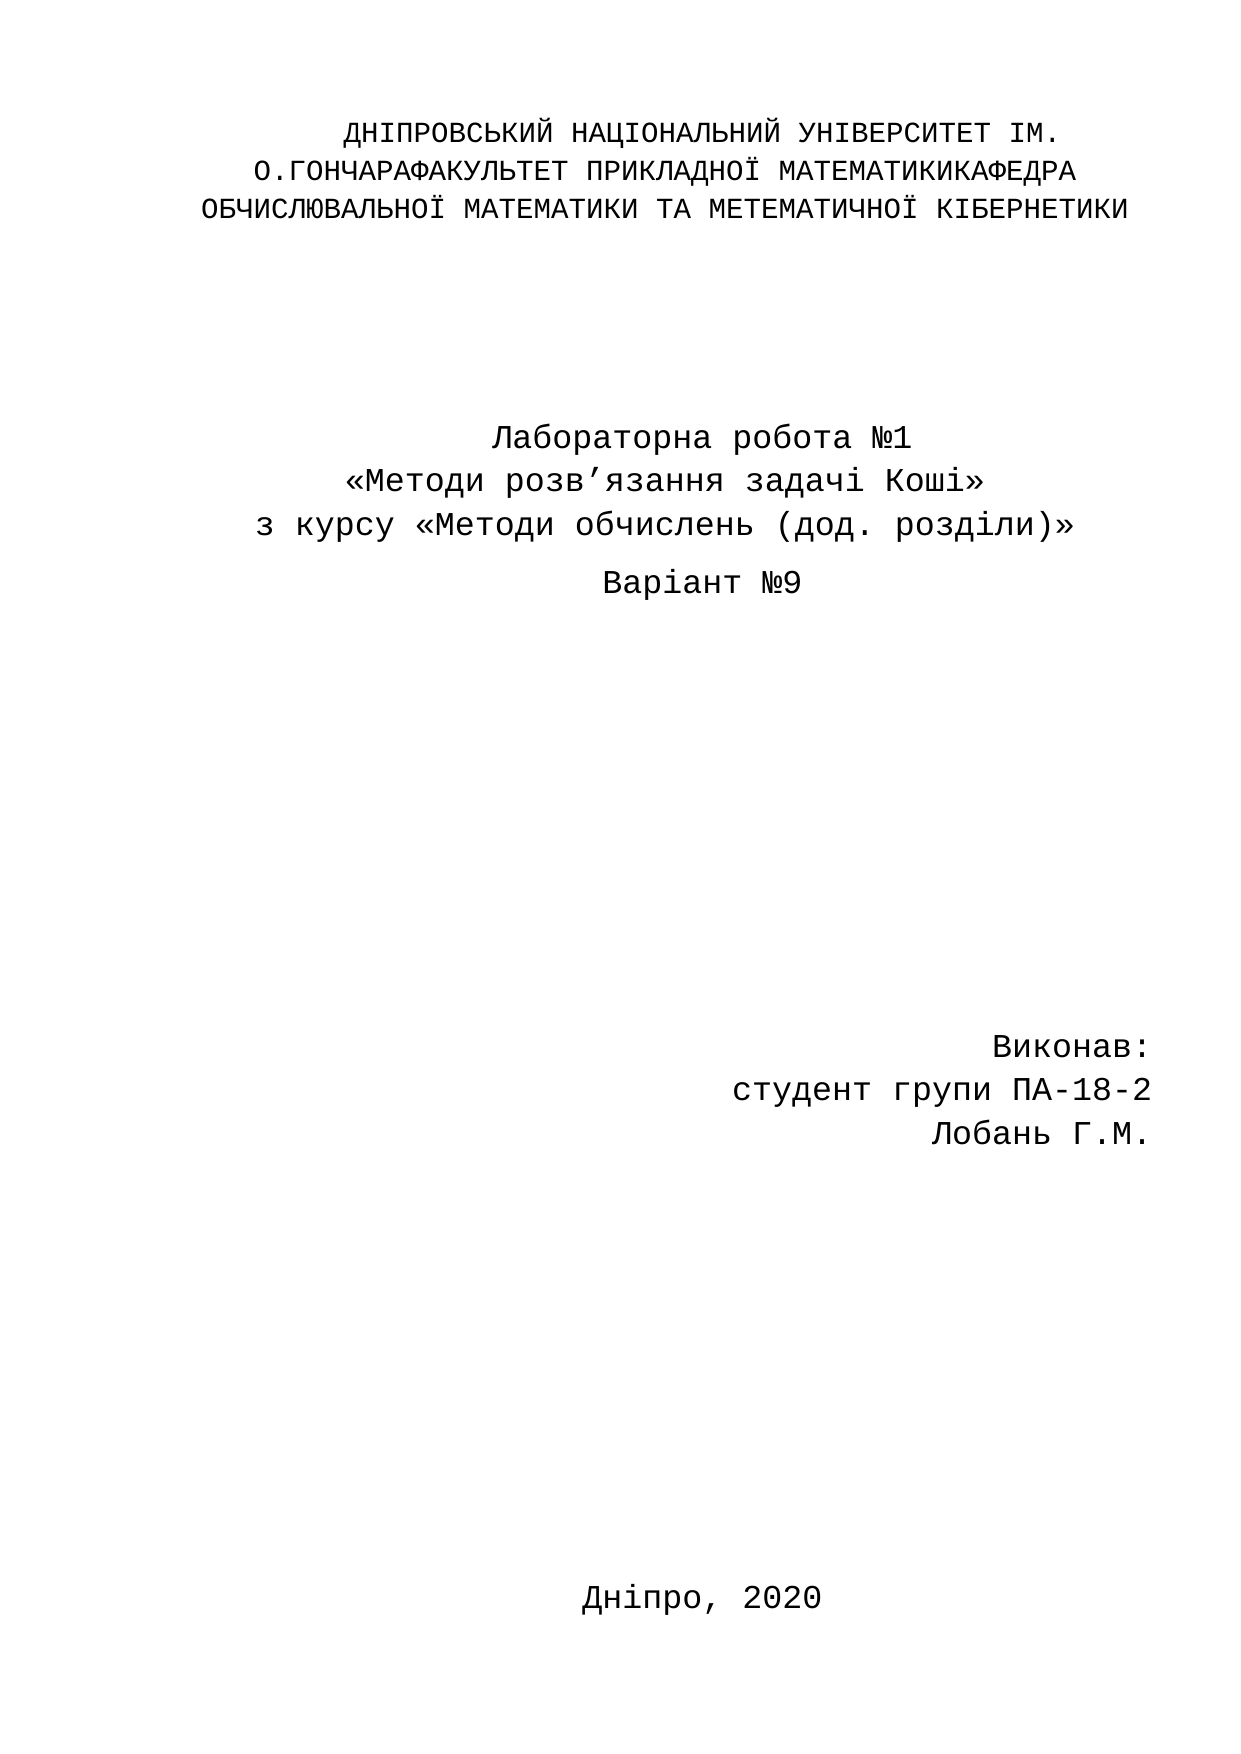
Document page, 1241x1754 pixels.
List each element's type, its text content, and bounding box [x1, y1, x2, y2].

text Лабораторна робота №1 «Методи розв’язання задачі Коші» з курсу «Методи обчислень (дод. розділи)» [177, 421, 1152, 545]
text Виконав: студент групи ПА-18-2 Лобань Г.М. [177, 1029, 1152, 1154]
text ДНІПРОВСЬКИЙ НАЦІОНАЛЬНИЙ УНІВЕРСИТЕТ ІМ. О.ГОНЧАРАФАКУЛЬТЕТ ПРИКЛАДНОЇ МАТЕМАТИКИКАФЕДРА ОБЧИСЛЮВАЛЬНОЇ МАТЕМАТИКИ ТА МЕТЕМАТИЧНОЇ КІБЕРНЕТИКИ [177, 118, 1152, 227]
text Дніпро, 2020 [177, 1581, 1152, 1618]
text Варіант №9 [177, 565, 1152, 603]
